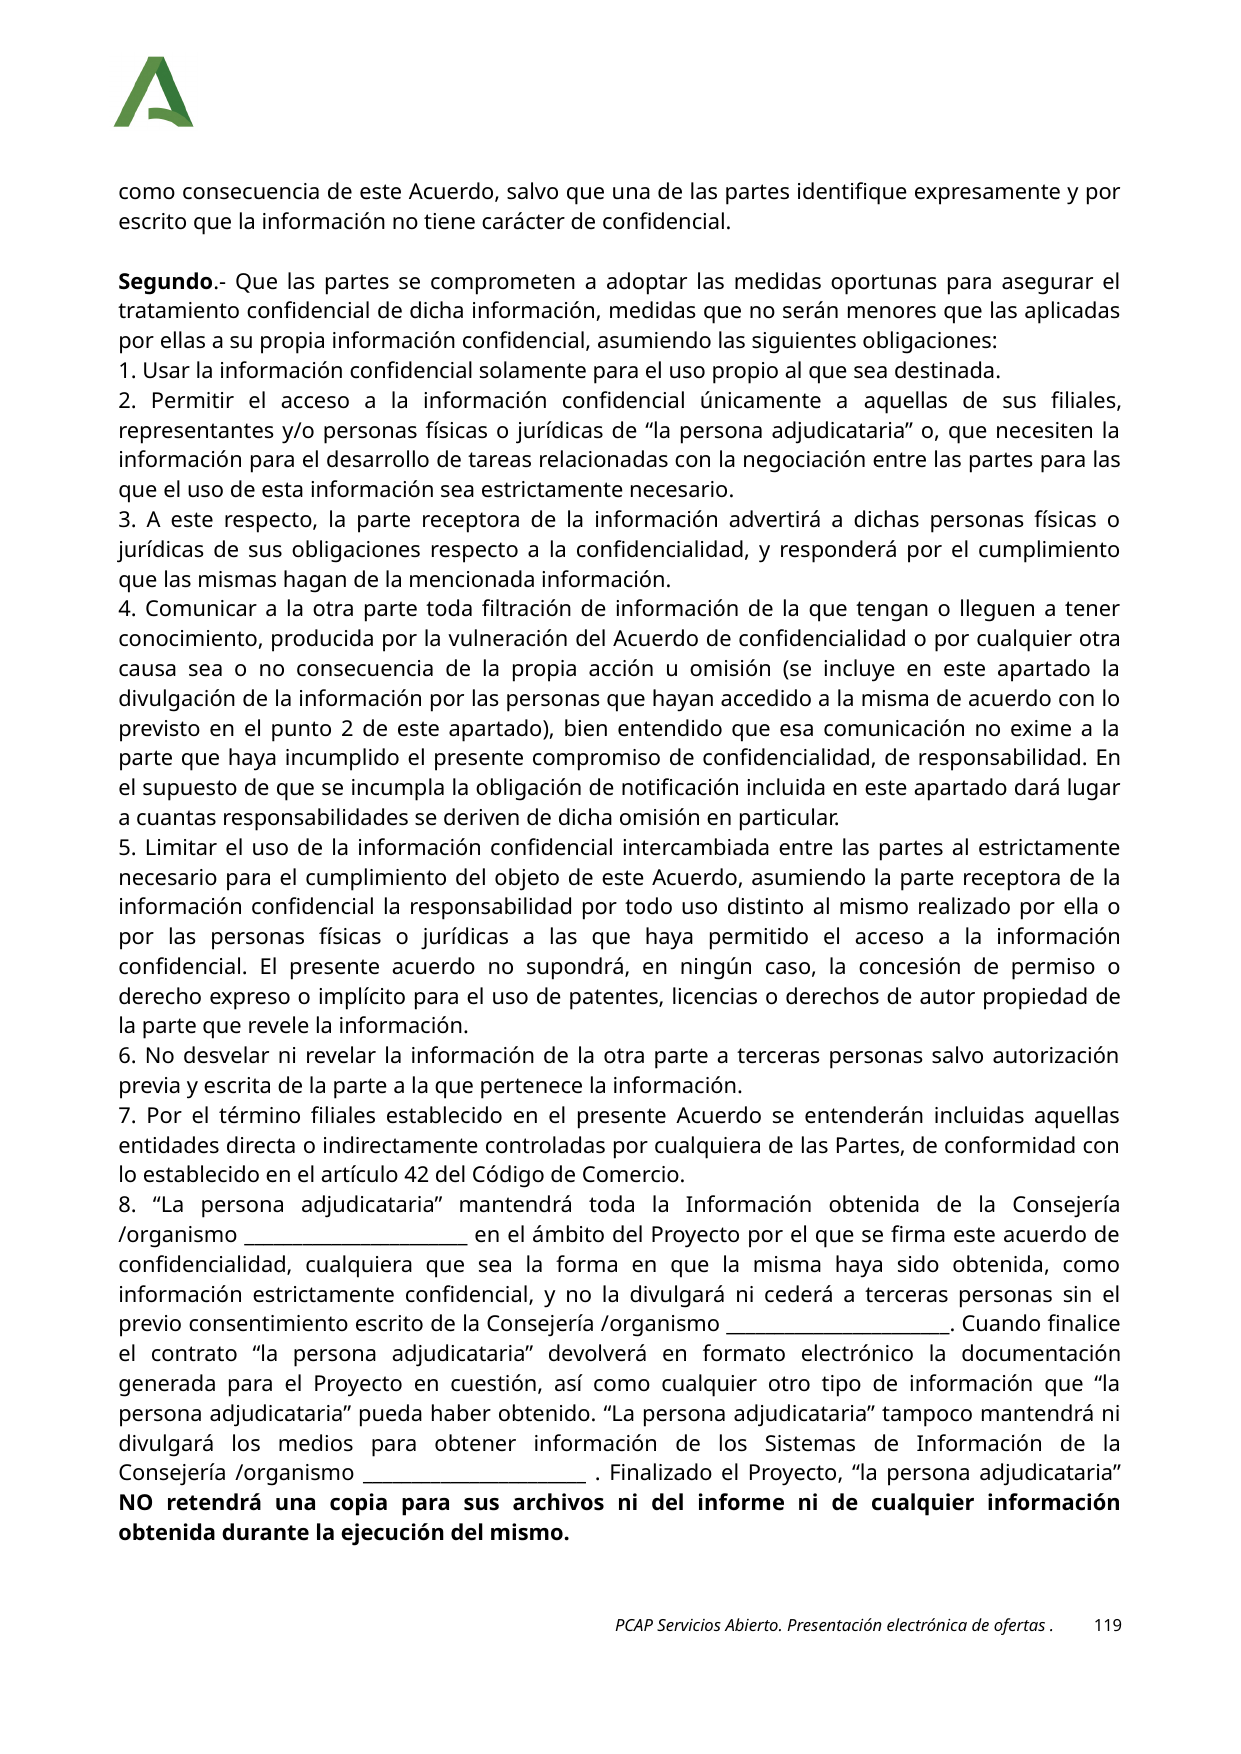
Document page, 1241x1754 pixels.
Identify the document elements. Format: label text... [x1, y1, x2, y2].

text 7. Por el término filiales establecido en el presente Acuerdo se entenderán incluidas aquellas entidades directa o indirectamente controladas por cualquiera de las Partes, de conformidad con lo establecido en el artículo 42 del Código de Comercio. [118, 1100, 1122, 1189]
text 4. Comunicar a la otra parte toda filtración de información de la que tengan o lleguen a tener conocimiento, producida por la vulneración del Acuerdo de confidencialidad o por cualquier otra causa sea o no consecuencia de la propia acción u omisión (se incluye en este apartado la divulgación de la información por las personas que hayan accedido a la misma de acuerdo con lo previsto en el punto 2 de este apartado), bien entendido que esa comunicación no exime a la parte que haya incumplido el presente compromiso de confidencialidad, de responsabilidad. En el supuesto de que se incumpla la obligación de notificación incluida en este apartado dará lugar a cuantas responsabilidades se deriven de dicha omisión en particular. [118, 593, 1122, 832]
text 5. Limitar el uso de la información confidencial intercambiada entre las partes al estrictamente necesario para el cumplimiento del objeto de este Acuerdo, asumiendo la parte receptora de la información confidencial la responsabilidad por todo uso distinto al mismo realizado por ella o por las personas físicas o jurídicas a las que haya permitido el acceso a la información confidencial. El presente acuerdo no supondrá, en ningún caso, la concesión de permiso o derecho expreso o implícito para el uso de patentes, licencias o derechos de autor propiedad de la parte que revele la información. [118, 832, 1122, 1040]
picture [109, 52, 198, 131]
text 1. Usar la información confidencial solamente para el uso propio al que sea destinada. [118, 355, 1122, 385]
text 6. No desvelar ni revelar la información de la otra parte a terceras personas salvo autorización previa y escrita de la parte a la que pertenece la información. [118, 1040, 1122, 1100]
text 8. “La persona adjudicataria” mantendrá toda la Información obtenida de la Consejería /organismo _______________________ en el ámbito del Proyecto por el que se firma este acuerdo de confidencialidad, cualquiera que sea la forma en que la misma haya sido obtenida, como información estrictamente confidencial, y no la divulgará ni cederá a terceras personas sin el previo consentimiento escrito de la Consejería /organismo _______________________. Cuando finalice el contrato “la persona adjudicataria” devolverá en formato electrónico la documentación generada para el Proyecto en cuestión, así como cualquier otro tipo de información que “la persona adjudicataria” pueda haber obtenido. “La persona adjudicataria” tampoco mantendrá ni divulgará los medios para obtener información de los Sistemas de Información de la Consejería /organismo _______________________ . Finalizado el Proyecto, “la persona adjudicataria” NO retendrá una copia para sus archivos ni del informe ni de cualquier información obtenida durante la ejecución del mismo. [118, 1189, 1122, 1547]
text 2. Permitir el acceso a la información confidencial únicamente a aquellas de sus filiales, representantes y/o personas físicas o jurídicas de “la persona adjudicataria” o, que necesiten la información para el desarrollo de tareas relacionadas con la negociación entre las partes para las que el uso de esta información sea estrictamente necesario. [118, 385, 1122, 504]
text Segundo.- Que las partes se comprometen a adoptar las medidas oportunas para asegurar el tratamiento confidencial de dicha información, medidas que no serán menores que las aplicadas por ellas a su propia información confidencial, asumiendo las siguientes obligaciones: [118, 266, 1122, 355]
text como consecuencia de este Acuerdo, salvo que una de las partes identifique expresamente y por escrito que la información no tiene carácter de confidencial. [118, 176, 1122, 236]
text 3. A este respecto, la parte receptora de la información advertirá a dichas personas físicas o jurídicas de sus obligaciones respecto a la confidencialidad, y responderá por el cumplimiento que las mismas hagan de la mencionada información. [118, 504, 1122, 593]
